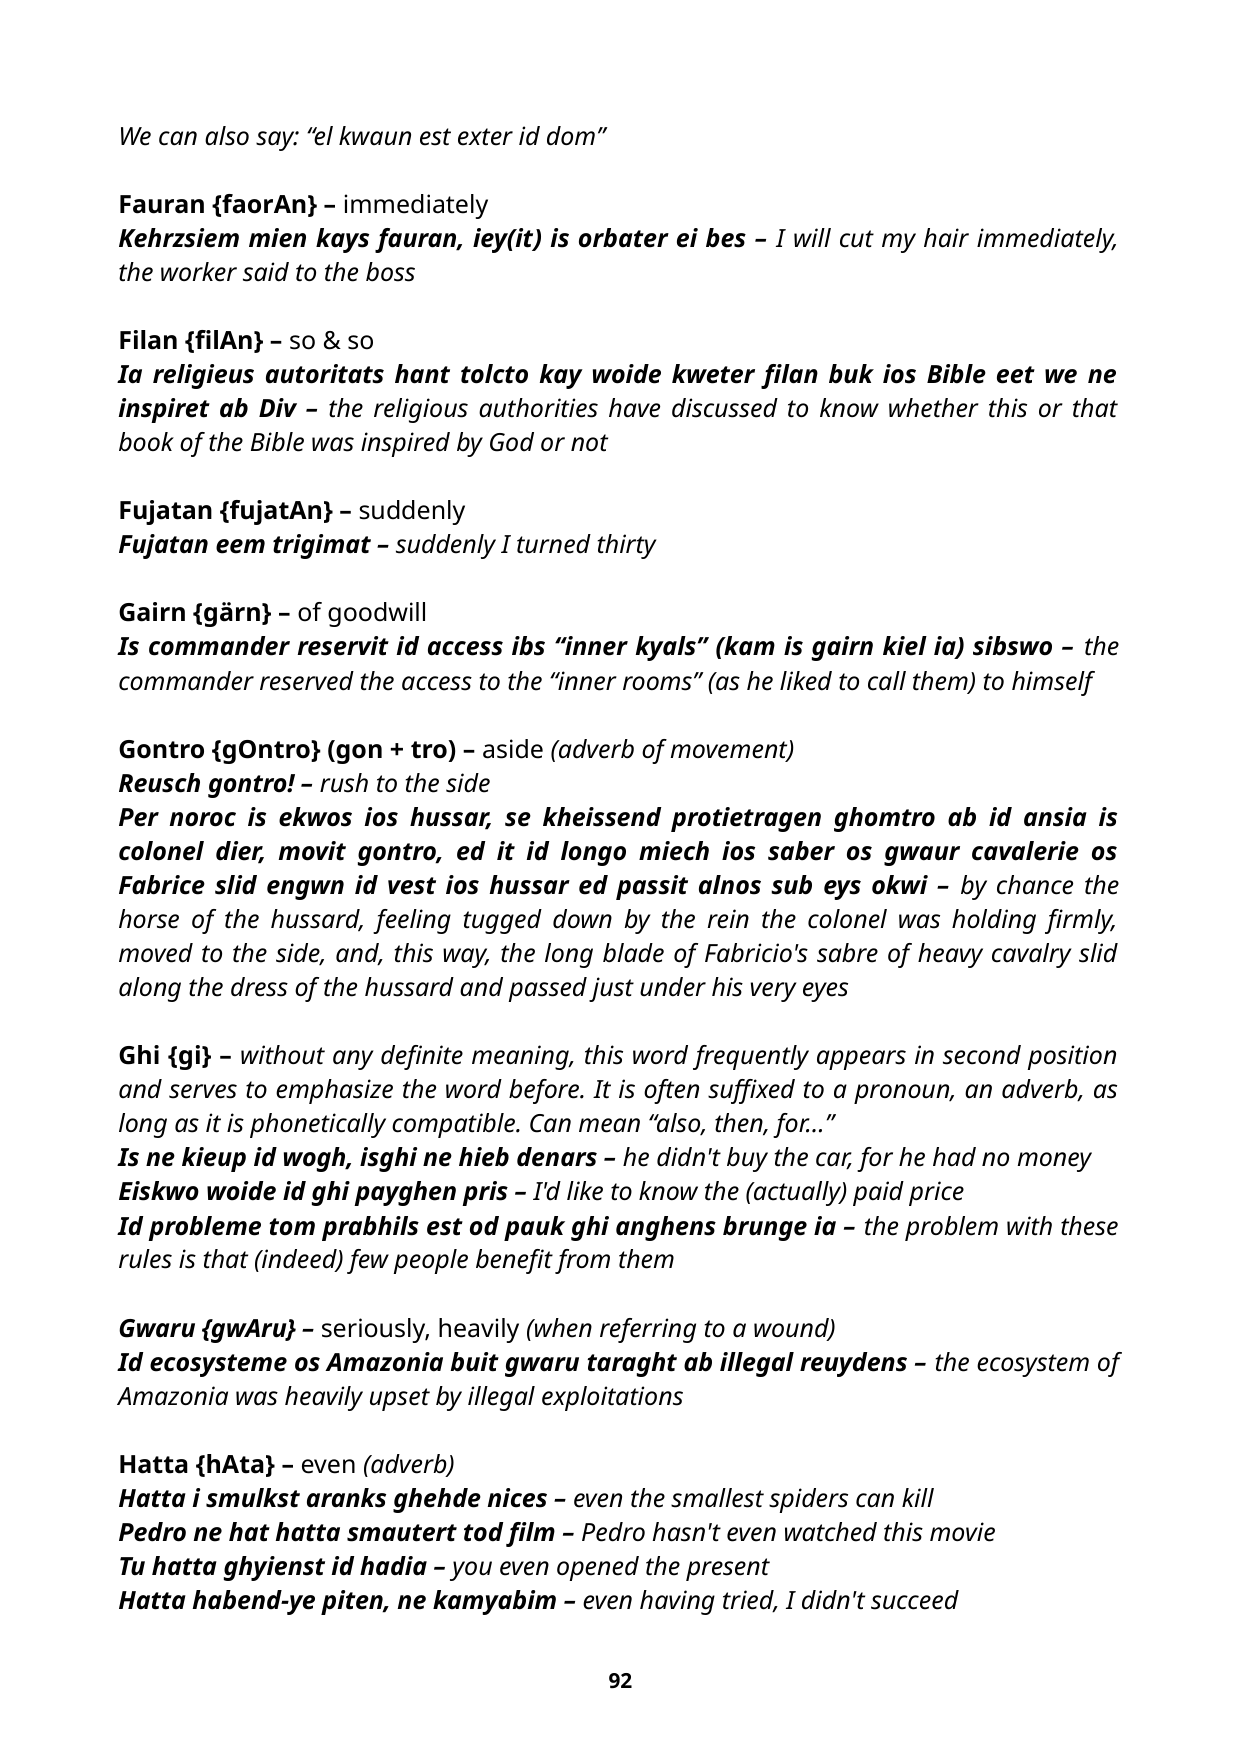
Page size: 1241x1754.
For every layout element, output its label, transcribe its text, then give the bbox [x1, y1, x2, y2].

text Tu hatta ghyienst id hadia – you even opened the present [118, 1549, 1122, 1583]
text Is ne kieup id wogh, isghi ne hieb denars – he didn't buy the car, for he had no money [118, 1140, 1122, 1174]
text Hatta habend-ye piten, ne kamyabim – even having tried, I didn't succeed [118, 1583, 1122, 1617]
text Hatta {hAta} – even (adverb) [118, 1447, 1122, 1481]
text Per noroc is ekwos ios hussar, se kheissend protietragen ghomtro ab id ansia is colonel dier, movit gontro, ed it id longo miech ios saber os gwaur cavalerie os Fabrice slid engwn id vest ios hussar ed passit alnos sub eys okwi – by chance the horse of the hussard, feeling tugged down by the rein the colonel was holding firmly, moved to the side, and, this way, the long blade of Fabricio's sabre of heavy cavalry slid along the dress of the hussard and passed just under his very eyes [118, 799, 1122, 1004]
text Id probleme tom prabhils est od pauk ghi anghens brunge ia – the problem with these rules is that (indeed) few people benefit from them [118, 1208, 1122, 1276]
text Gairn {gärn} – of goodwill [118, 595, 1122, 629]
text Ghi {gi} – without any definite meaning, this word frequently appears in second position and serves to emphasize the word before. It is often suffixed to a pronoun, an adverb, as long as it is phonetically compatible. Can mean “also, then, for…” [118, 1038, 1122, 1140]
text Filan {filAn} – so & so [118, 322, 1122, 357]
text Pedro ne hat hatta smautert tod film – Pedro hasn't even watched this movie [118, 1515, 1122, 1549]
text We can also say: “el kwaun est exter id dom” [118, 118, 1122, 152]
text Ia religieus autoritats hant tolcto kay woide kweter filan buk ios Bible eet we ne inspiret ab Div – the religious authorities have discussed to know whether this or that book of the Bible was inspired by God or not [118, 357, 1122, 459]
text Reusch gontro! – rush to the side [118, 765, 1122, 799]
text Eiskwo woide id ghi payghen pris – I'd like to know the (actually) paid price [118, 1174, 1122, 1208]
text Fauran {faorAn} – immediately [118, 186, 1122, 220]
text Id ecosysteme os Amazonia buit gwaru taraght ab illegal reuydens – the ecosystem of Amazonia was heavily upset by illegal exploitations [118, 1344, 1122, 1412]
text Gwaru {gwAru} – seriously, heavily (when referring to a wound) [118, 1310, 1122, 1344]
text Hatta i smulkst aranks ghehde nices – even the smallest spiders can kill [118, 1481, 1122, 1515]
text Gontro {gOntro} (gon + tro) – aside (adverb of movement) [118, 731, 1122, 765]
text Fujatan eem trigimat – suddenly I turned thirty [118, 527, 1122, 561]
text Fujatan {fujatAn} – suddenly [118, 493, 1122, 527]
text Kehrzsiem mien kays fauran, iey(it) is orbater ei bes – I will cut my hair immediately, the worker said to the boss [118, 220, 1122, 288]
text Is commander reservit id access ibs “inner kyals” (kam is gairn kiel ia) sibswo – the commander reserved the access to the “inner rooms” (as he liked to call them) to himself [118, 629, 1122, 697]
